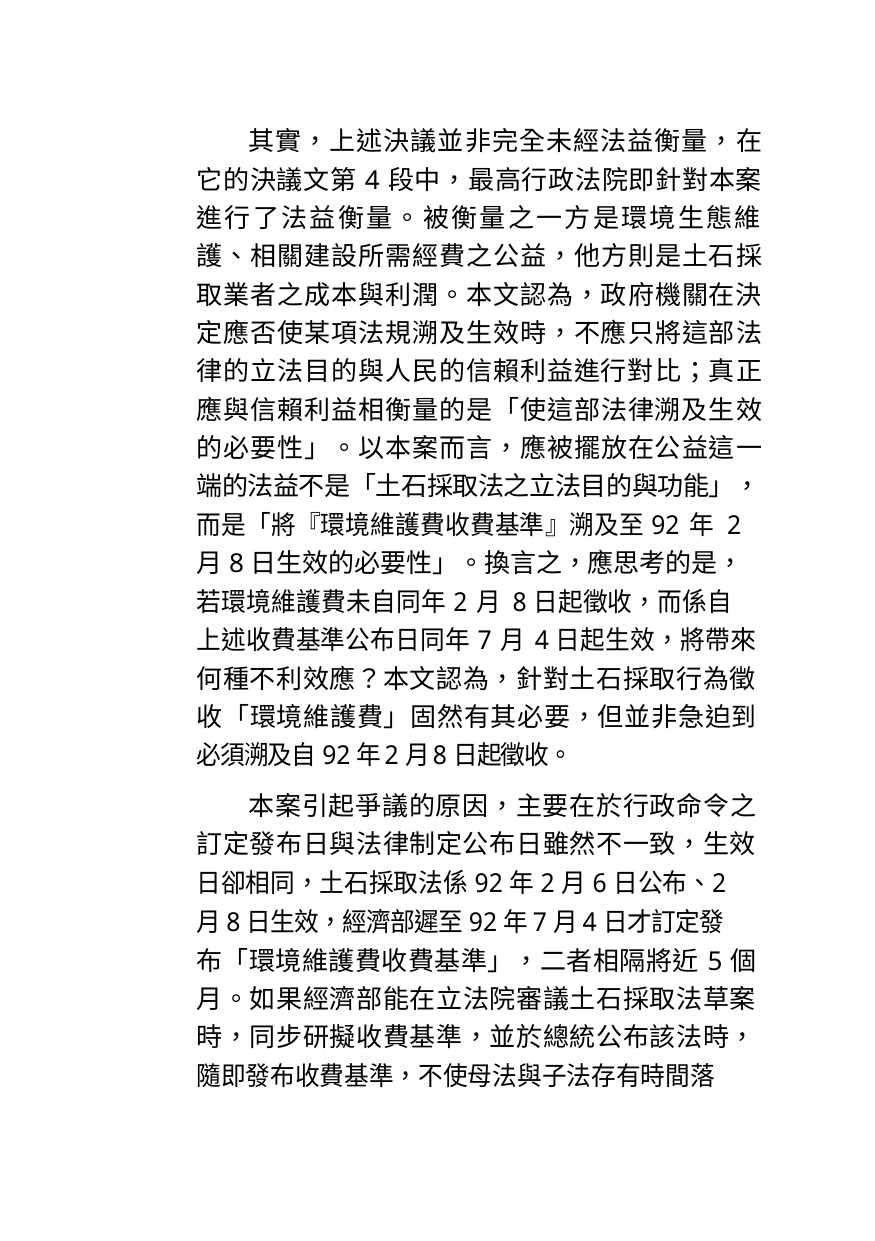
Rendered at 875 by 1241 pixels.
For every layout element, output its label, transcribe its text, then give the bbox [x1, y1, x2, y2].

text 布「環境維護費收費基準」，二者相隔將近 5 個月。如果經濟部能在立法院審議土石採取法草案時，同步研擬收費基準，並於總統公布該法時， 隨即發布收費基準，不使母法與子法存有時間落 [196, 942, 757, 1093]
text 若環境維護費未自同年 2 月 8 日起徵收，而係自 [196, 583, 793, 619]
text 本案引起爭議的原因，主要在於行政命令之訂定發布日與法律制定公布日雖然不一致，生效日卻相同，土石採取法係 92 年 2 月 6 日公布、2 [196, 788, 757, 900]
text 上述收費基準公布日同年 7 月 4 日起生效，將帶來何種不利效應？本文認為，針對土石採取行為徵收「環境維護費」固然有其必要，但並非急迫到必須溯及自 92 年 2 月 8 日起徵收。 [196, 622, 756, 772]
text 月 8 日生效的必要性」。換言之，應思考的是， [196, 545, 793, 580]
text 月 8 日生效，經濟部遲至 92 年 7 月 4 日才訂定發 [196, 903, 793, 939]
text 其實，上述決議並非完全未經法益衡量，在它的決議文第 4 段中，最高行政法院即針對本案進行了法益衡量。被衡量之一方是環境生態維護、相關建設所需經費之公益，他方則是土石採取業者之成本與利潤。本文認為，政府機關在決定應否使某項法規溯及生效時，不應只將這部法律的立法目的與人民的信賴利益進行對比；真正應與信賴利益相衡量的是「使這部法律溯及生效的必要性」。以本案而言，應被擺放在公益這一端的法益不是「土石採取法之立法目的與功能」， 而是「將『環境維護費收費基準』溯及至 92 年 2 [196, 123, 762, 542]
